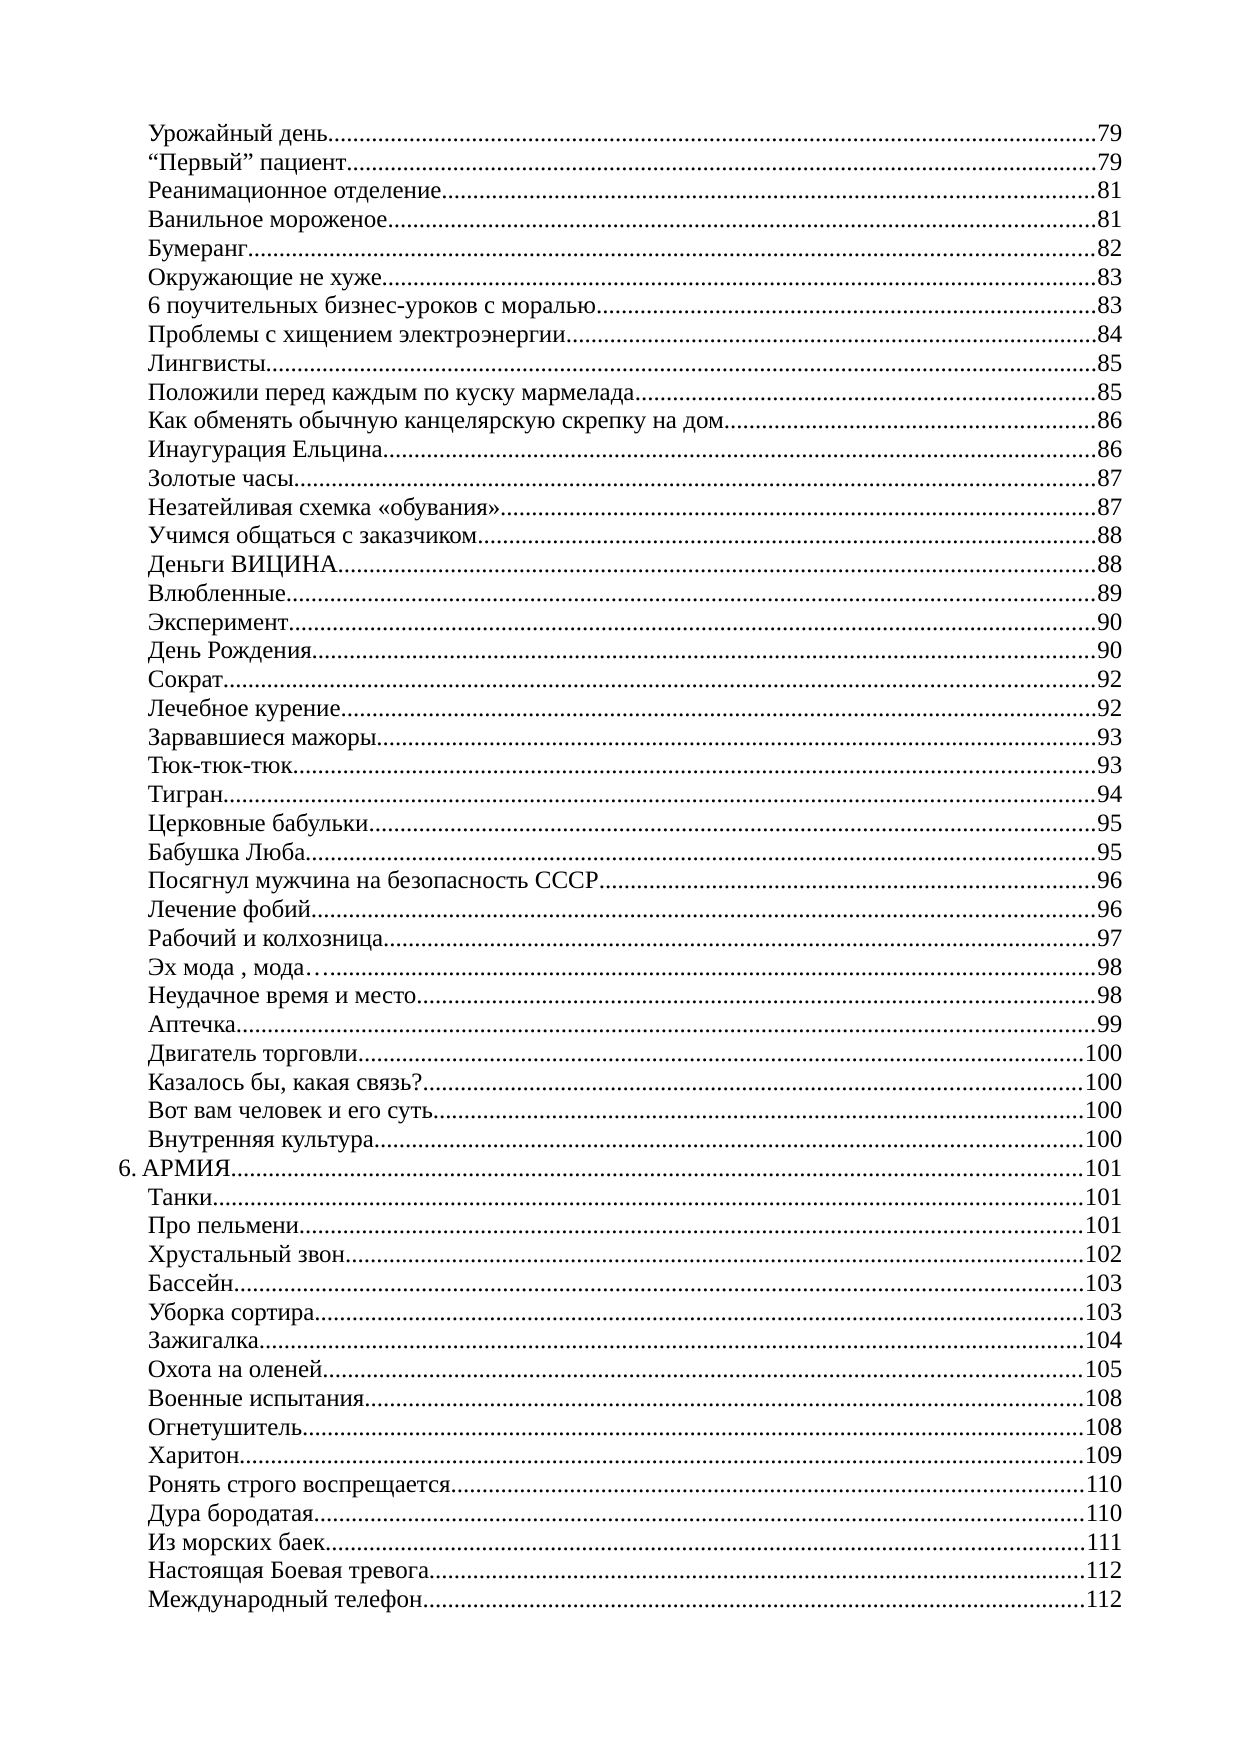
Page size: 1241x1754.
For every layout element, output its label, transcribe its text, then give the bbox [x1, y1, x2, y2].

text Лечебное курение 92 [148, 693, 1122, 722]
text Огнетушитель 108 [148, 1412, 1122, 1441]
text Хрустальный звон 102 [148, 1239, 1122, 1268]
text Реанимационное отделение 81 [148, 176, 1122, 204]
text Тигран 94 [148, 779, 1122, 808]
text Рабочий и колхозница 97 [148, 923, 1122, 952]
text Как обменять обычную канцелярскую скрепку на дом 86 [148, 406, 1122, 434]
text Бабушка Люба 95 [148, 837, 1122, 866]
text Зарвавшиеся мажоры 93 [148, 722, 1122, 751]
text День Рождения 90 [148, 636, 1122, 664]
text 6. AРМИЯ 101 [118, 1153, 1122, 1182]
text Казалось бы, какая связь? 100 [148, 1067, 1122, 1096]
text Бумеранг 82 [148, 233, 1122, 262]
text 6 поучительных бизнес-уроков с моралью 83 [148, 291, 1122, 319]
text Зажигалка 104 [148, 1326, 1122, 1354]
text Церковные бабульки 95 [148, 808, 1122, 837]
text Окружающие не хуже 83 [148, 262, 1122, 291]
text Положили перед каждым по куску мармелада 85 [148, 377, 1122, 406]
text Золотые часы 87 [148, 463, 1122, 492]
text Неудачное время и место 98 [148, 981, 1122, 1009]
text Незатейливая схемка «обувания» 87 [148, 492, 1122, 521]
text Про пельмени 101 [148, 1211, 1122, 1239]
text Охота на оленей 105 [148, 1354, 1122, 1383]
text “Первый” пациент 79 [148, 147, 1122, 176]
text Вот вам человек и его суть... 100 [148, 1096, 1122, 1124]
text Эксперимент 90 [148, 607, 1122, 636]
text Влюбленные 89 [148, 578, 1122, 607]
text Деньги ВИЦИНА 88 [148, 549, 1122, 578]
text Из морских баек 111 [148, 1527, 1122, 1556]
text Урожайный день 79 [148, 118, 1122, 147]
text Сократ 92 [148, 664, 1122, 693]
text Учимся общаться с заказчиком 88 [148, 521, 1122, 549]
text Уборка сортира 103 [148, 1297, 1122, 1326]
text Настоящая Боевая тревога 112 [148, 1556, 1122, 1584]
text Военные испытания 108 [148, 1383, 1122, 1412]
text Лингвисты 85 [148, 348, 1122, 377]
text Инаугурация Ельцина 86 [148, 434, 1122, 463]
text Ванильное мороженое 81 [148, 204, 1122, 233]
text Международный телефон 112 [148, 1584, 1122, 1613]
text Танки 101 [148, 1182, 1122, 1211]
text Лечение фобий 96 [148, 894, 1122, 923]
text Тюк-тюк-тюк 93 [148, 751, 1122, 779]
text Бассейн 103 [148, 1268, 1122, 1297]
text Дура бородатая 110 [148, 1498, 1122, 1527]
text Внутренняя­ культура 100 [148, 1124, 1122, 1153]
text Посягнул мужчина на безопасность СССР 96 [148, 866, 1122, 894]
text Харитон 109 [148, 1441, 1122, 1469]
text Проблемы с хищением электроэнергии 84 [148, 319, 1122, 348]
text Ронять строго воспрещается 110 [148, 1469, 1122, 1498]
text Двигатель торговли 100 [148, 1038, 1122, 1067]
text Эх мода , мода… 98 [148, 952, 1122, 981]
text Аптечка 99 [148, 1009, 1122, 1038]
